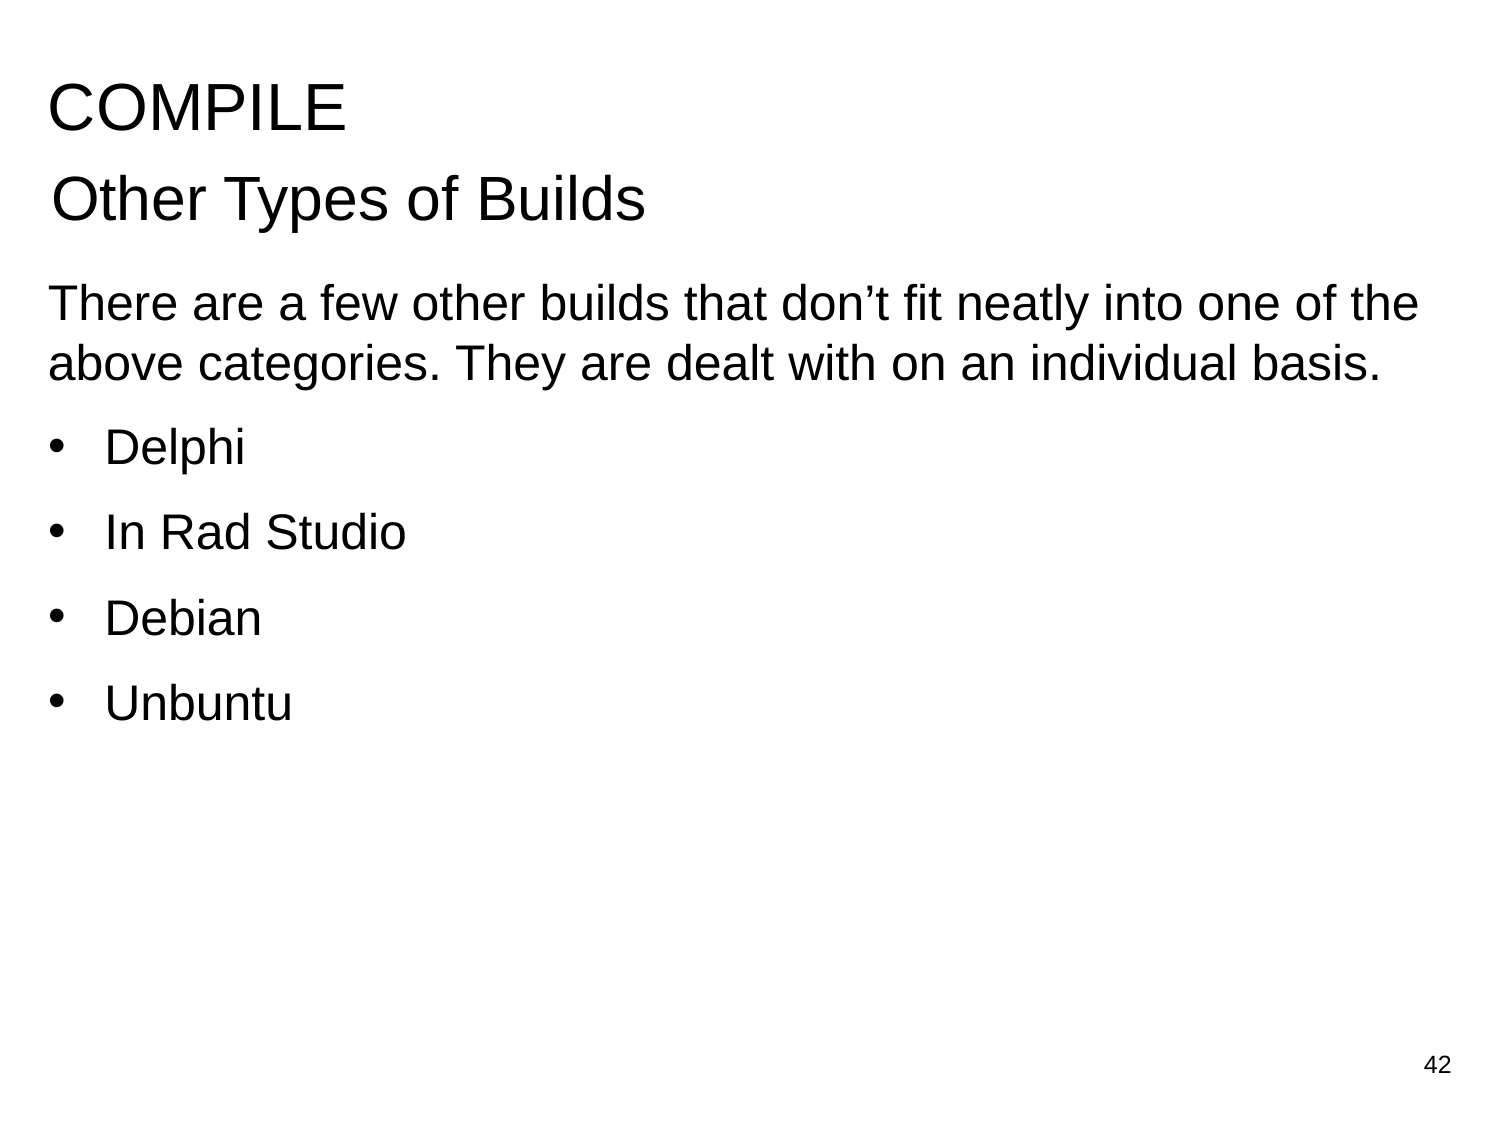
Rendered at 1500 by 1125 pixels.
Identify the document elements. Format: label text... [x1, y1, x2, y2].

list Other Types of Builds [48, 150, 1452, 241]
list There are a few other builds that don’t fit neatly into one of the above categories. They are dealt with on an individual basis. Delphi In Rad Studio Debian Unbuntu [48, 262, 1452, 1021]
title Compile [48, 57, 1452, 150]
slide_number [1325, 1047, 1452, 1080]
